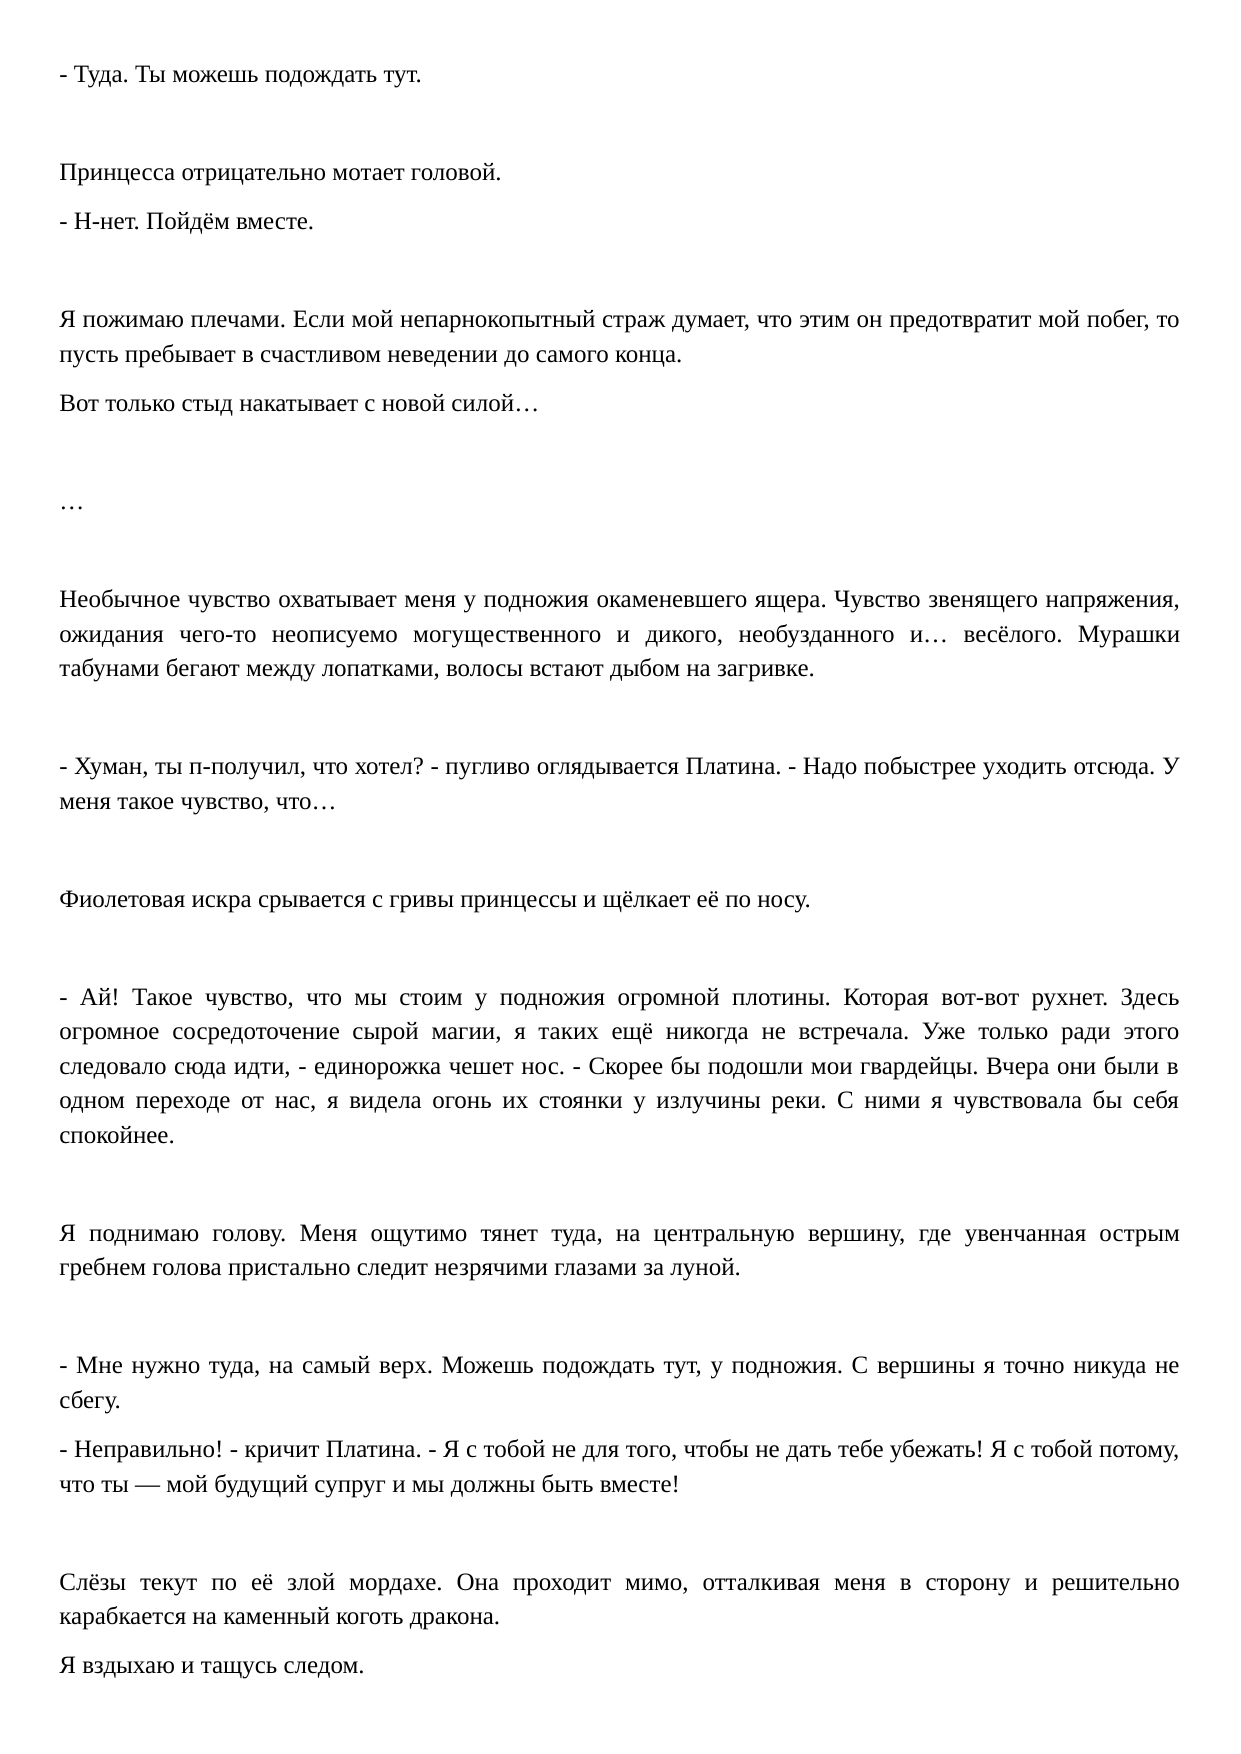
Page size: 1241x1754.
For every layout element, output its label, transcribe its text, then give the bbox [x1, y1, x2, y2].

text Я поднимаю голову. Меня ощутимо тянет туда, на центральную вершину, где увенчанная острым гребнем голова пристально следит незрячими глазами за луной. [59, 1218, 1181, 1281]
text Я вздыхаю и тащусь следом. [59, 1650, 1181, 1679]
text - Хуман, ты п-получил, что хотел? - пугливо оглядывается Платина. - Надо побыстрее уходить отсюда. У меня такое чувство, что… [59, 751, 1181, 814]
text - Н-нет. Пойдём вместе. [59, 206, 1181, 235]
text Вот только стыд накатывает с новой силой… [59, 388, 1181, 417]
text Необычное чувство охватывает меня у подножия окаменевшего ящера. Чувство звенящего напряжения, ожидания чего-то неописуемо могущественного и дикого, необузданного и… весёлого. Мурашки табунами бегают между лопатками, волосы встают дыбом на загривке. [59, 584, 1181, 682]
text … [59, 486, 1181, 515]
text Слёзы текут по её злой мордахе. Она проходит мимо, отталкивая меня в сторону и решительно карабкается на каменный коготь дракона. [59, 1567, 1181, 1630]
text - Неправильно! - кричит Платина. - Я с тобой не для того, чтобы не дать тебе убежать! Я с тобой потому, что ты — мой будущий супруг и мы должны быть вместе! [59, 1434, 1181, 1497]
text Принцесса отрицательно мотает головой. [59, 157, 1181, 186]
text - Туда. Ты можешь подождать тут. [59, 59, 1181, 88]
text Фиолетовая искра срывается с гривы принцессы и щёлкает её по носу. [59, 884, 1181, 913]
text Я пожимаю плечами. Если мой непарнокопытный страж думает, что этим он предотвратит мой побег, то пусть пребывает в счастливом неведении до самого конца. [59, 304, 1181, 368]
text - Ай! Такое чувство, что мы стоим у подножия огромной плотины. Которая вот-вот рухнет. Здесь огромное сосредоточение сырой магии, я таких ещё никогда не встречала. Уже только ради этого следовало сюда идти, - единорожка чешет нос. - Скорее бы подошли мои гвардейцы. Вчера они были в одном переходе от нас, я видела огонь их стоянки у излучины реки. С ними я чувствовала бы себя спокойнее. [59, 982, 1181, 1149]
text - Мне нужно туда, на самый верх. Можешь подождать тут, у подножия. С вершины я точно никуда не сбегу. [59, 1351, 1181, 1414]
